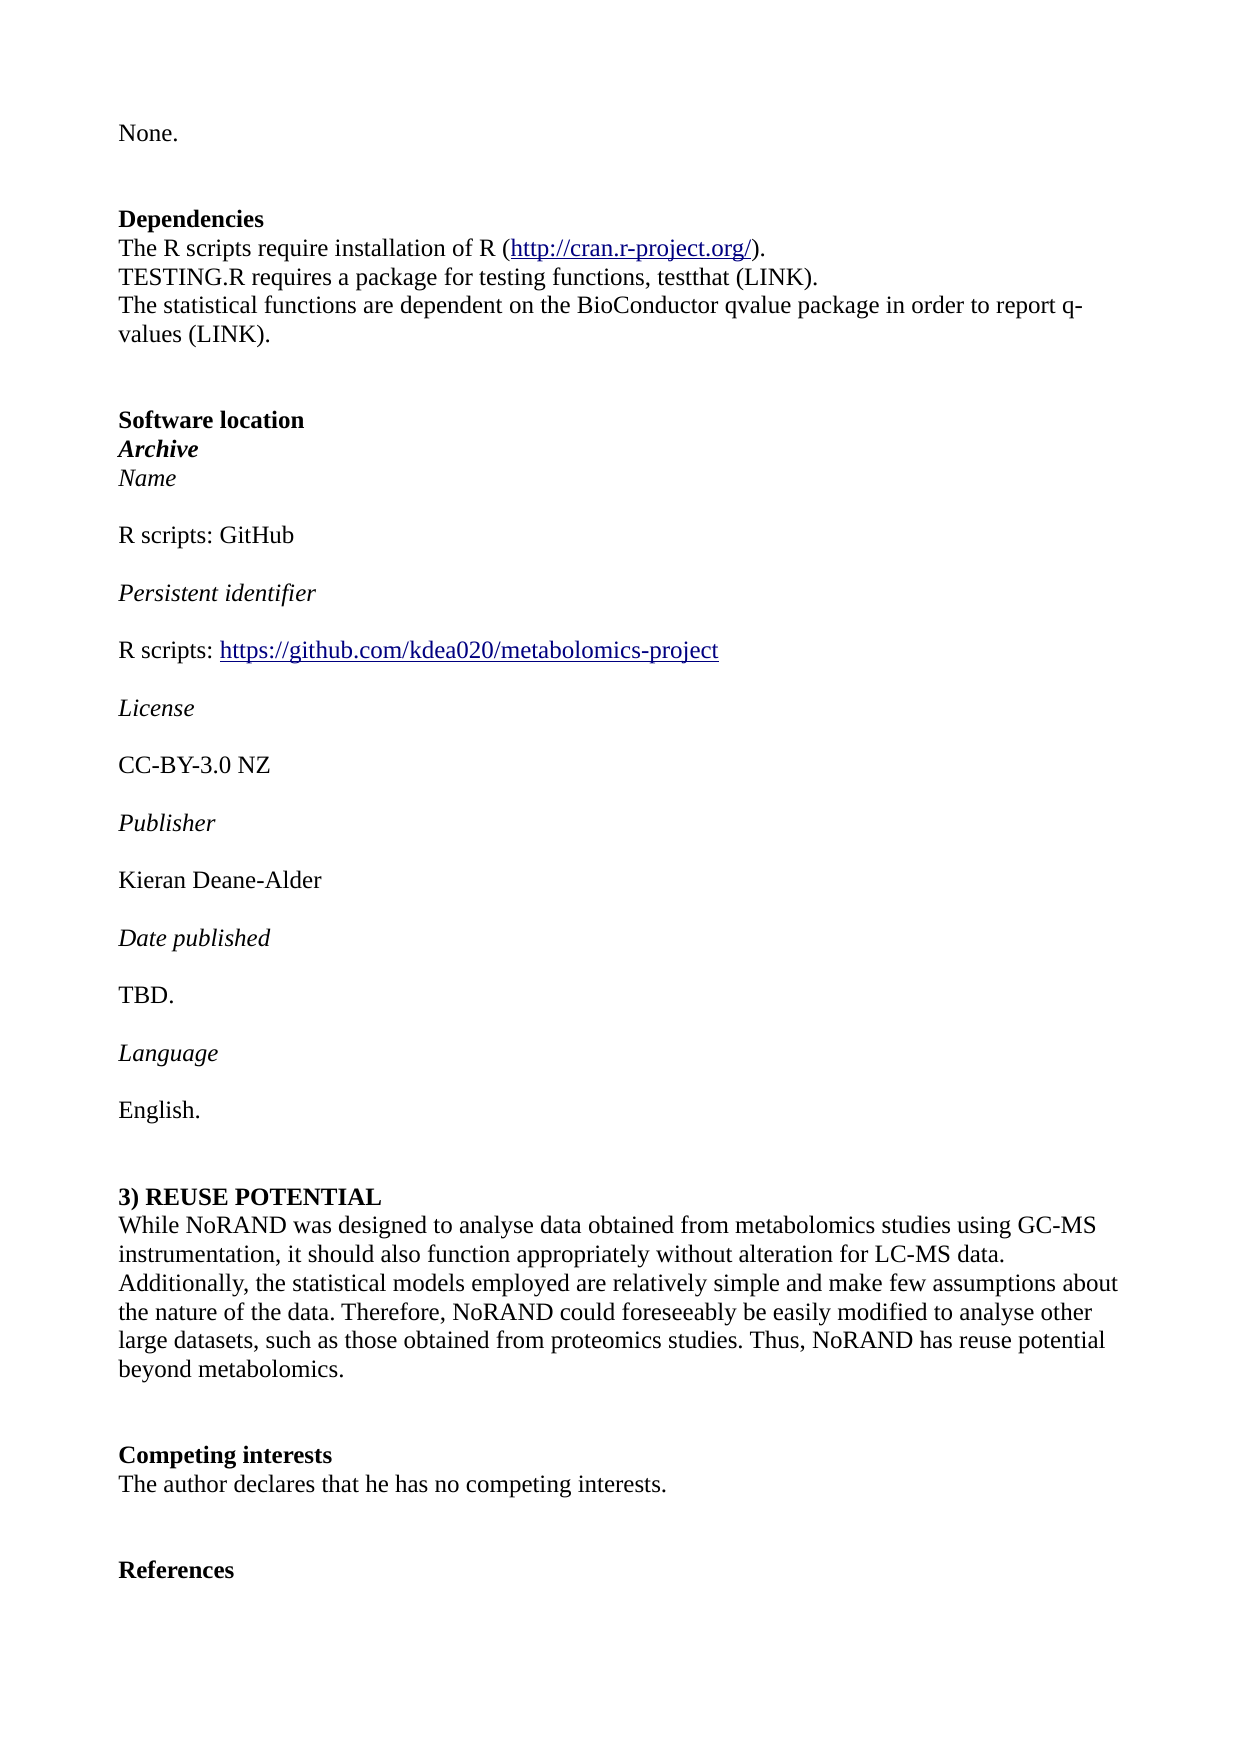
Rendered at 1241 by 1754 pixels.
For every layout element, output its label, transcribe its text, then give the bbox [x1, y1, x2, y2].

text R scripts: https://github.com/kdea020/metabolomics-project [118, 636, 1122, 664]
text TBD. [118, 981, 1122, 1009]
text License [118, 693, 1122, 722]
text Software location [118, 406, 1122, 434]
text TESTING.R requires a package for testing functions, testthat (LINK). [118, 262, 1122, 291]
text The R scripts require installation of R (http://cran.r-project.org/). [118, 233, 1122, 262]
text Archive [118, 434, 1122, 463]
text Language [118, 1038, 1122, 1067]
text Persistent identifier [118, 578, 1122, 607]
text Publisher [118, 808, 1122, 837]
text CC-BY-3.0 NZ [118, 751, 1122, 779]
text Name [118, 463, 1122, 492]
text Date published [118, 923, 1122, 952]
text English. [118, 1096, 1122, 1124]
text The statistical functions are dependent on the BioConductor qvalue package in order to report q-values (LINK). [118, 291, 1122, 348]
text References [118, 1556, 1122, 1584]
text While NoRAND was designed to analyse data obtained from metabolomics studies using GC-MS instrumentation, it should also function appropriately without alteration for LC-MS data. Additionally, the statistical models employed are relatively simple and make few assumptions about the nature of the data. Therefore, NoRAND could foreseeably be easily modified to analyse other large datasets, such as those obtained from proteomics studies. Thus, NoRAND has reuse potential beyond metabolomics. [118, 1211, 1122, 1383]
text Kieran Deane-Alder [118, 866, 1122, 894]
text R scripts: GitHub [118, 521, 1122, 549]
text The author declares that he has no competing interests. [118, 1469, 1122, 1498]
text None. [118, 118, 1122, 147]
text Dependencies [118, 204, 1122, 233]
text 3) REUSE POTENTIAL [118, 1182, 1122, 1211]
text Competing interests [118, 1441, 1122, 1469]
